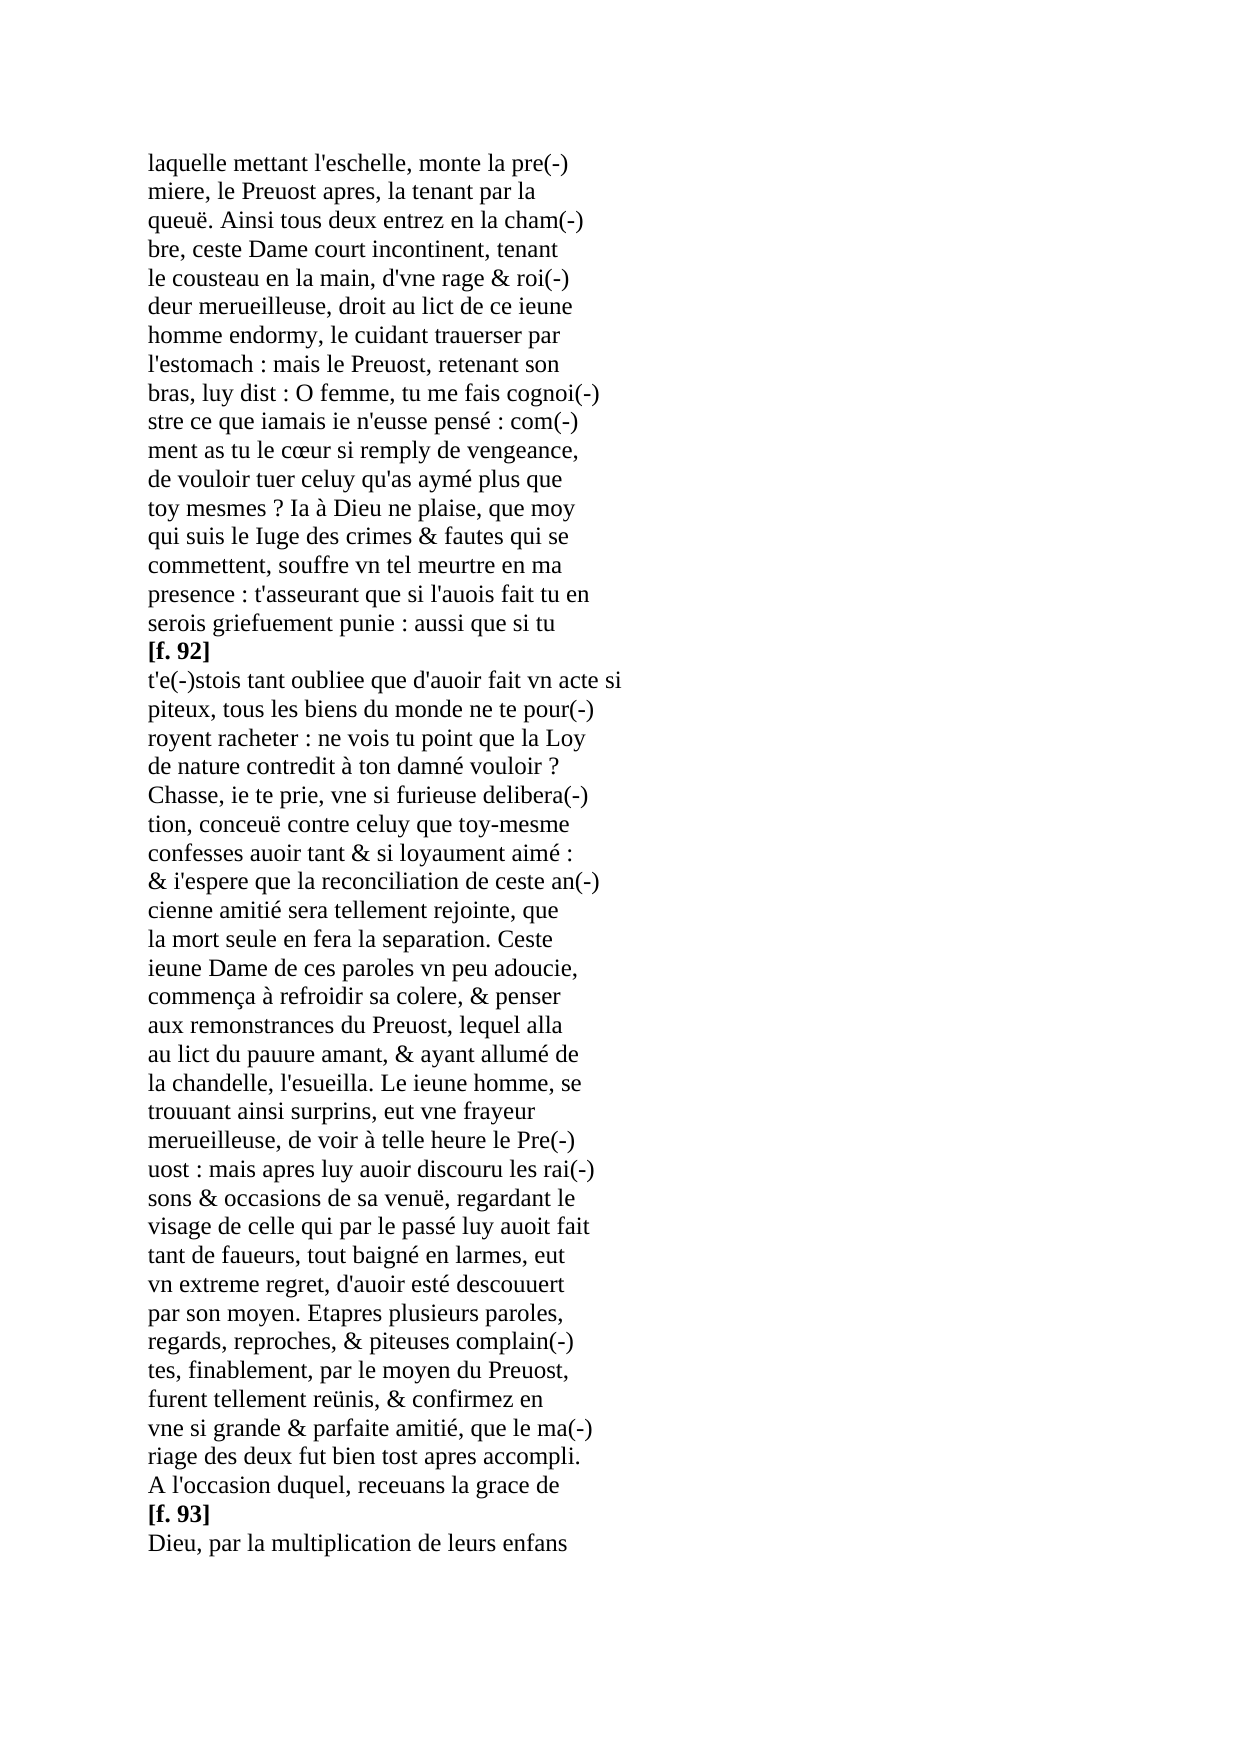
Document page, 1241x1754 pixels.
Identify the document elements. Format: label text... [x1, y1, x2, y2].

text laquelle mettant l'eschelle, monte la pre(-) miere, le Preuost apres, la tenant par la queuë. Ainsi tous deux entrez en la cham(-) bre, ceste Dame court incontinent, tenant le cousteau en la main, d'vne rage & roi(-) deur merueilleuse, droit au lict de ce ieune homme endormy, le cuidant trauerser par l'estomach : mais le Preuost, retenant son bras, luy dist : O femme, tu me fais cognoi(-) stre ce que iamais ie n'eusse pensé : com(-) ment as tu le cœur si remply de vengeance, de vouloir tuer celuy qu'as aymé plus que toy mesmes ? Ia à Dieu ne plaise, que moy qui suis le Iuge des crimes & fautes qui se commettent, souffre vn tel meurtre en ma presence : t'asseurant que si l'auois fait tu en serois griefuement punie : aussi que si tu [f. 92] t'e(-)stois tant oubliee que d'auoir fait vn acte si piteux, tous les biens du monde ne te pour(-) royent racheter : ne vois tu point que la Loy de nature contredit à ton damné vouloir ? Chasse, ie te prie, vne si furieuse delibera(-) tion, conceuë contre celuy que toy-mesme confesses auoir tant & si loyaument aimé : & i'espere que la reconciliation de ceste an(-) cienne amitié sera tellement rejointe, que la mort seule en fera la separation. Ceste ieune Dame de ces paroles vn peu adoucie, commença à refroidir sa colere, & penser aux remonstrances du Preuost, lequel alla au lict du pauure amant, & ayant allumé de la chandelle, l'esueilla. Le ieune homme, se trouuant ainsi surprins, eut vne frayeur merueilleuse, de voir à telle heure le Pre(-) uost : mais apres luy auoir discouru les rai(-) sons & occasions de sa venuë, regardant le visage de celle qui par le passé luy auoit fait tant de faueurs, tout baigné en larmes, eut vn extreme regret, d'auoir esté descouuert par son moyen. Etapres plusieurs paroles, regards, reproches, & piteuses complain(-) tes, finablement, par le moyen du Preuost, furent tellement reünis, & confirmez en vne si grande & parfaite amitié, que le ma(-) riage des deux fut bien tost apres accompli. A l'occasion duquel, receuans la grace de [f. 93] Dieu, par la multiplication de leurs enfans [148, 148, 1093, 1556]
